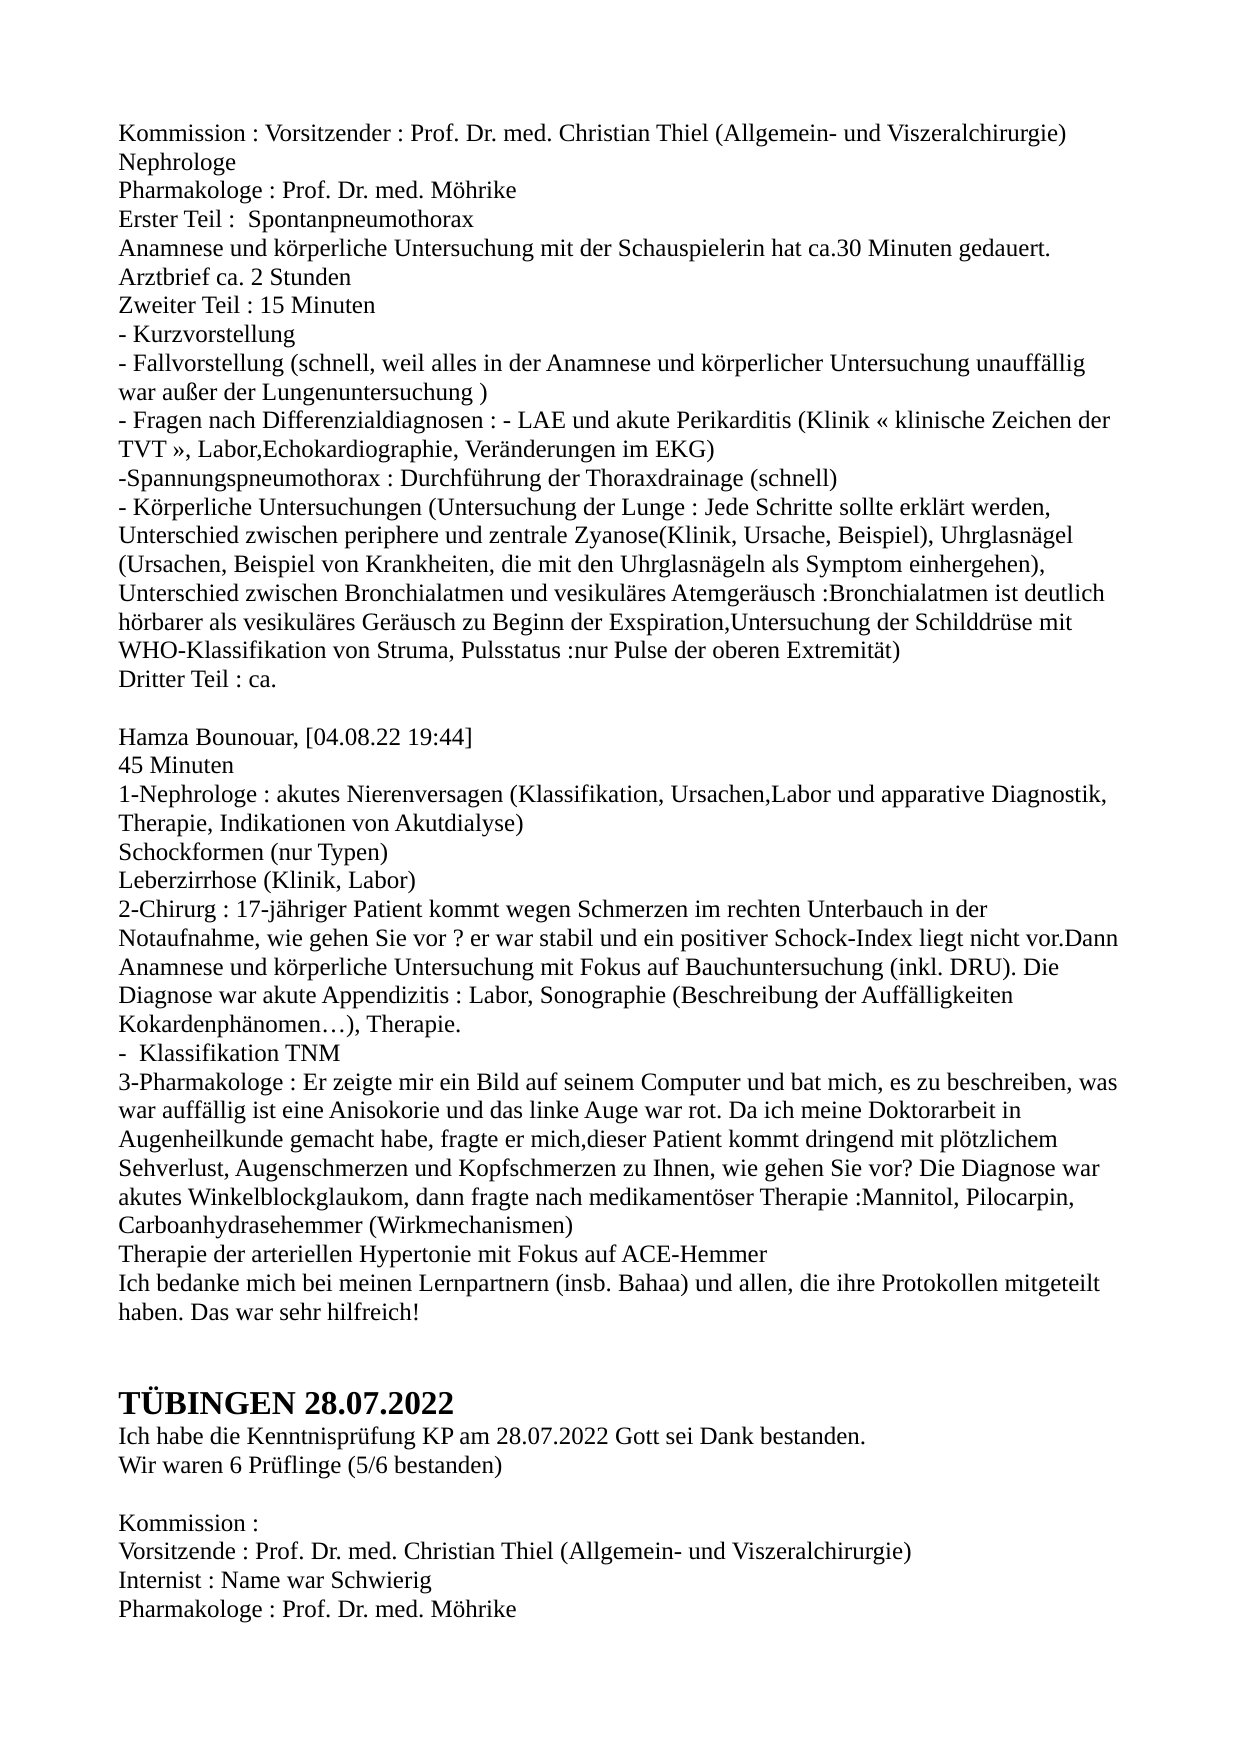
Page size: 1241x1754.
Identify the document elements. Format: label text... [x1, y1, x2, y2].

text Wir waren 6 Prüflinge (5/6 bestanden) [118, 1450, 1122, 1479]
text Kommission : Vorsitzender : Prof. Dr. med. Christian Thiel (Allgemein- und Viszeralchirurgie) Nephrologe Pharmakologe : Prof. Dr. med. Möhrike Erster Teil : Spontanpneumothorax Anamnese und körperliche Untersuchung mit der Schauspielerin hat ca.30 Minuten gedauert. Arztbrief ca. 2 Stunden Zweiter Teil : 15 Minuten - Kurzvorstellung - Fallvorstellung (schnell, weil alles in der Anamnese und körperlicher Untersuchung unauffällig war außer der Lungenuntersuchung ) - Fragen nach Differenzialdiagnosen : - LAE und akute Perikarditis (Klinik « klinische Zeichen der TVT », Labor,Echokardiographie, Veränderungen im EKG) -Spannungspneumothorax : Durchführung der Thoraxdrainage (schnell) - Körperliche Untersuchungen (Untersuchung der Lunge : Jede Schritte sollte erklärt werden, Unterschied zwischen periphere und zentrale Zyanose(Klinik, Ursache, Beispiel), Uhrglasnägel (Ursachen, Beispiel von Krankheiten, die mit den Uhrglasnägeln als Symptom einhergehen), Unterschied zwischen Bronchialatmen und vesikuläres Atemgeräusch :Bronchialatmen ist deutlich hörbarer als vesikuläres Geräusch zu Beginn der Exspiration,Untersuchung der Schilddrüse mit WHO-Klassifikation von Struma, Pulsstatus :nur Pulse der oberen Extremität) Dritter Teil : ca. [118, 118, 1122, 693]
text Ich habe die Kenntnisprüfung KP am 28.07.2022 Gott sei Dank bestanden. [118, 1421, 1122, 1450]
text Internist : Name war Schwierig [118, 1565, 1122, 1594]
text TÜBINGEN 28.07.2022 [118, 1383, 1122, 1421]
text Vorsitzende : Prof. Dr. med. Christian Thiel (Allgemein- und Viszeralchirurgie) [118, 1536, 1122, 1565]
text Pharmakologe : Prof. Dr. med. Möhrike [118, 1594, 1122, 1623]
text 45 Minuten 1-Nephrologe : akutes Nierenversagen (Klassifikation, Ursachen,Labor und apparative Diagnostik, Therapie, Indikationen von Akutdialyse) Schockformen (nur Typen) Leberzirrhose (Klinik, Labor) 2-Chirurg : 17-jähriger Patient kommt wegen Schmerzen im rechten Unterbauch in der Notaufnahme, wie gehen Sie vor ? er war stabil und ein positiver Schock-Index liegt nicht vor.Dann Anamnese und körperliche Untersuchung mit Fokus auf Bauchuntersuchung (inkl. DRU). Die Diagnose war akute Appendizitis : Labor, Sonographie (Beschreibung der Auffälligkeiten Kokardenphänomen…), Therapie. - Klassifikation TNM 3-Pharmakologe : Er zeigte mir ein Bild auf seinem Computer und bat mich, es zu beschreiben, was war auffällig ist eine Anisokorie und das linke Auge war rot. Da ich meine Doktorarbeit in Augenheilkunde gemacht habe, fragte er mich,dieser Patient kommt dringend mit plötzlichem Sehverlust, Augenschmerzen und Kopfschmerzen zu Ihnen, wie gehen Sie vor? Die Diagnose war akutes Winkelblockglaukom, dann fragte nach medikamentöser Therapie :Mannitol, Pilocarpin, Carboanhydrasehemmer (Wirkmechanismen) Therapie der arteriellen Hypertonie mit Fokus auf ACE-Hemmer Ich bedanke mich bei meinen Lernpartnern (insb. Bahaa) und allen, die ihre Protokollen mitgeteilt haben. Das war sehr hilfreich! [118, 751, 1122, 1326]
text Kommission : [118, 1508, 1122, 1536]
text Hamza Bounouar, [04.08.22 19:44] [118, 722, 1122, 751]
